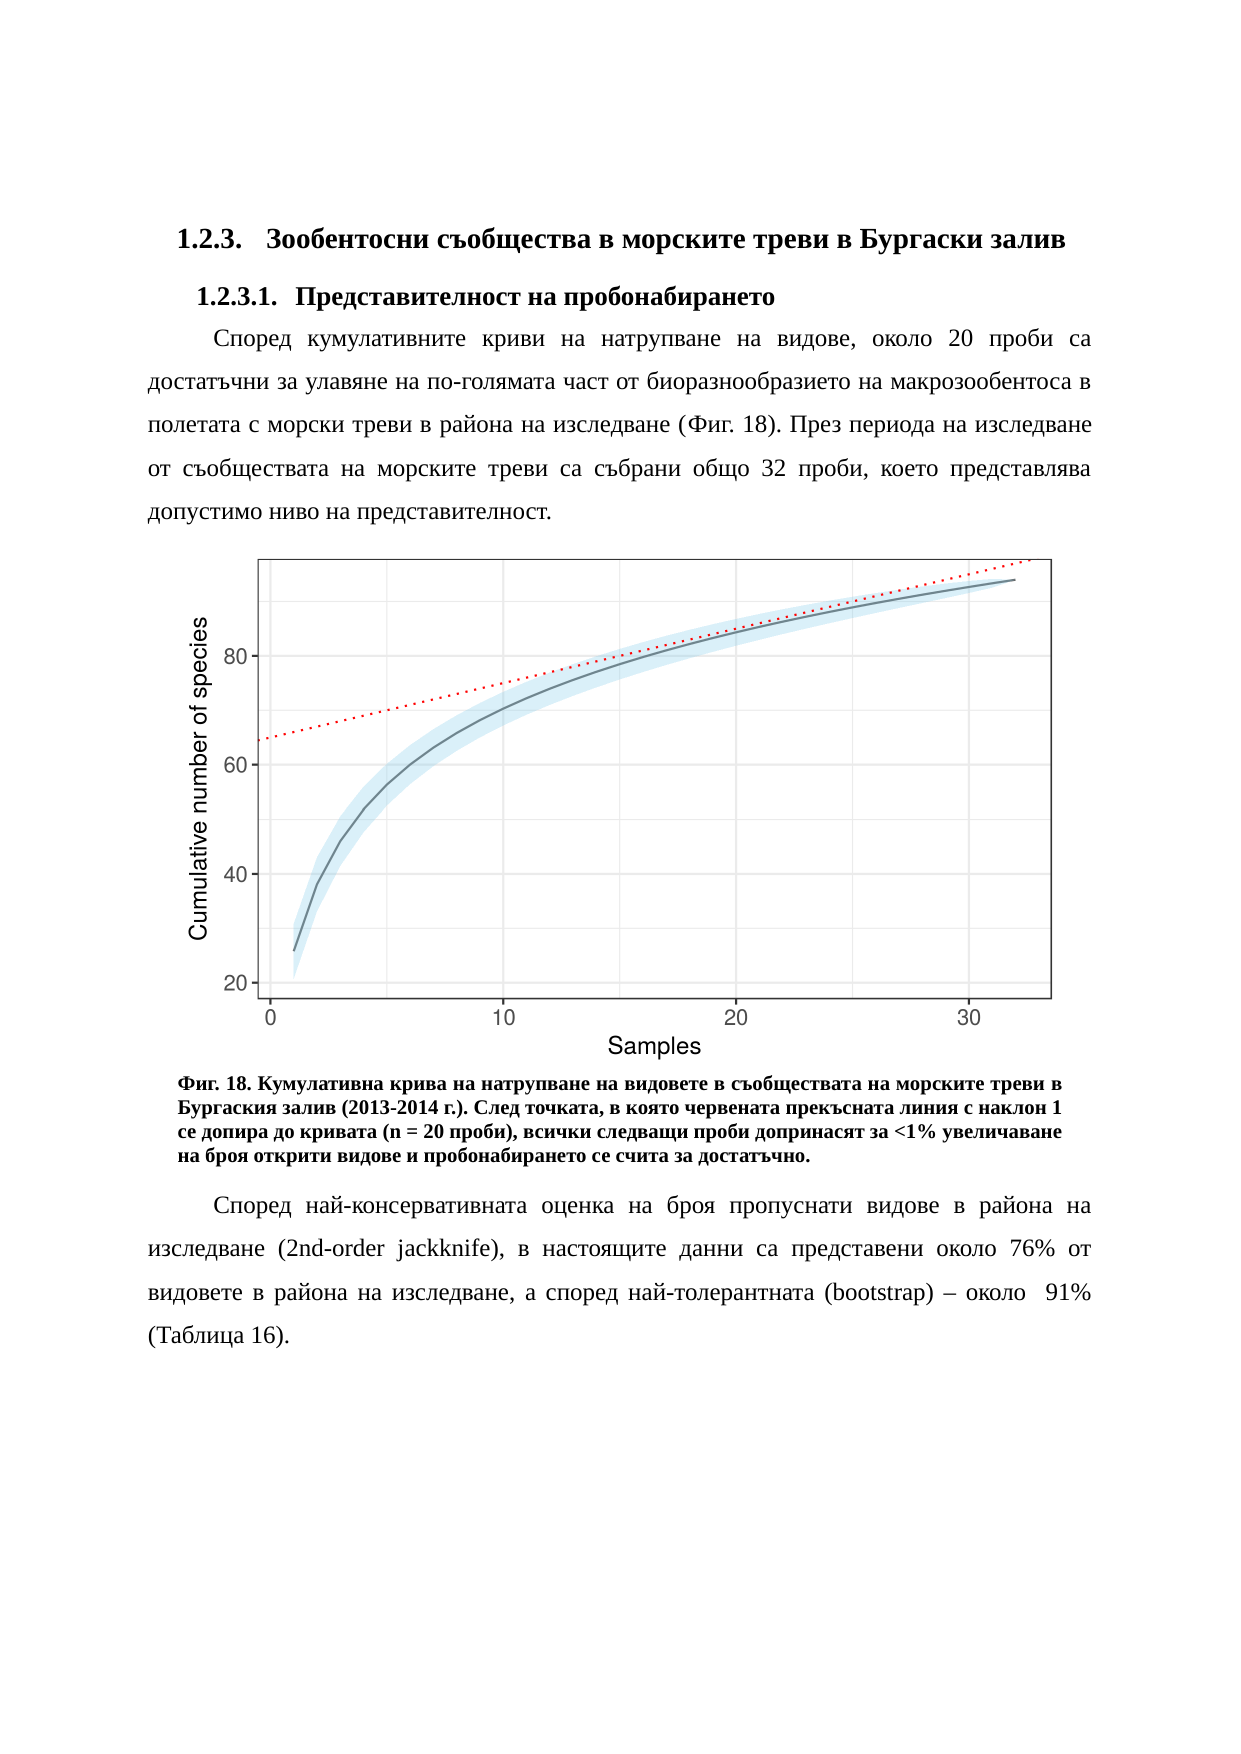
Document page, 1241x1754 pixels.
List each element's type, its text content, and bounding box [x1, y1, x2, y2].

text Фиг. 18. Кумулативна крива на натрупване на видовете в съобществата на морските треви в Бургаския залив (2013-2014 г.). След точката, в която червената прекъсната линия с наклон 1 се допира до кривата (n = 20 проби), всички следващи проби допринасят за <1% увеличаване на броя открити видове и пробонабирането се счита за достатъчно. [177, 1071, 1063, 1167]
text Според кумулативните криви на натрупване на видове, около 20 проби са достатъчни за улавяне на по-голямата част от биоразнообразието на макрозообентоса в полетата с морски треви в района на изследване (Фиг. 18). През периода на изследване от съобществата на морските треви са събрани общо 32 проби, което представлява допустимо ниво на представителност. [148, 323, 1093, 524]
subtitle Представителност на пробонабирането [266, 280, 1093, 311]
text Според най-консервативната оценка на броя пропуснати видове в района на изследване (2nd-order jackknife), в настоящите данни са представени около 76% от видовете в района на изследване, а според най-толерантната (bootstrap) – около 91% (Таблица 16). [148, 1190, 1093, 1348]
picture [177, 547, 1063, 1071]
subtitle Зообентосни съобщества в морските треви в Бургаски залив [242, 221, 1093, 255]
